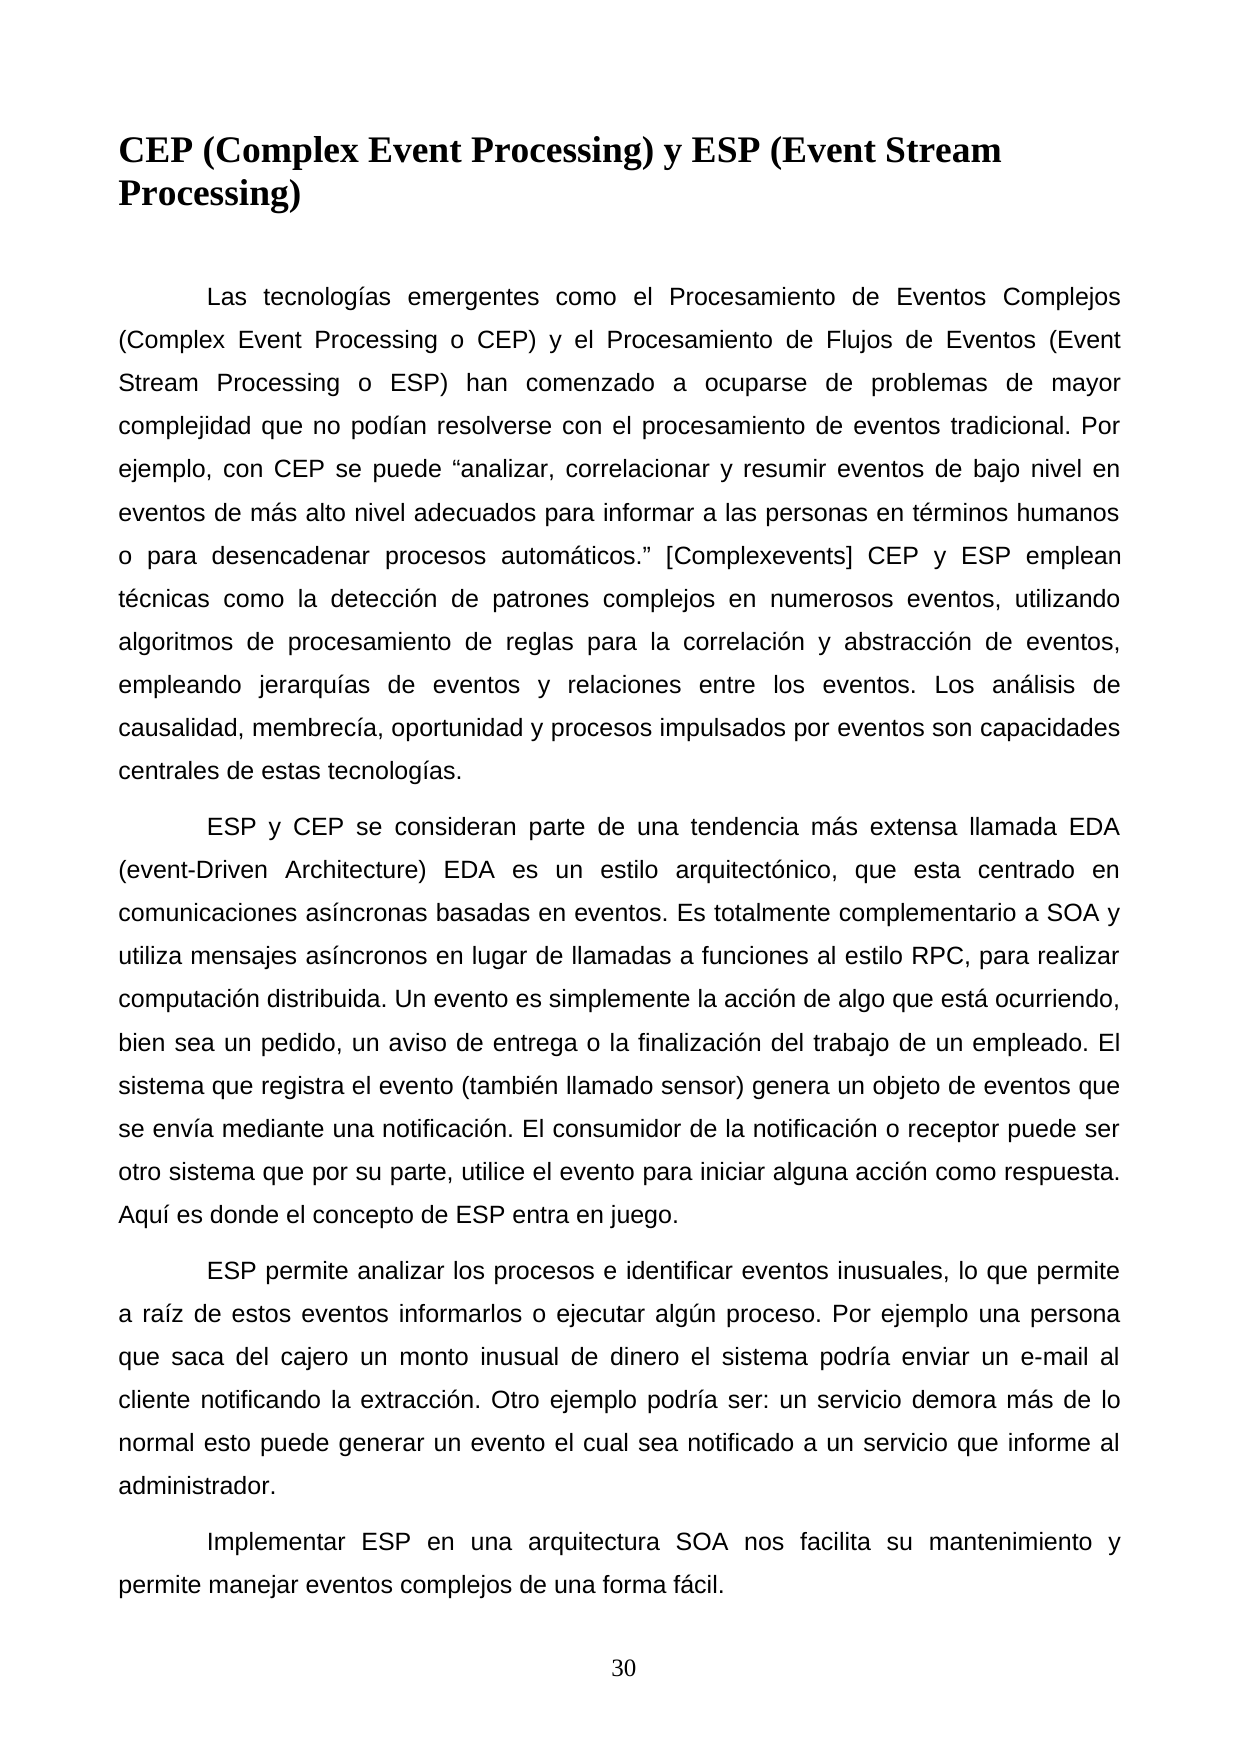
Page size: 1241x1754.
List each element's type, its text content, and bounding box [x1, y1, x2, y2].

text ESP permite analizar los procesos e identificar eventos inusuales, lo que permite a raíz de estos eventos informarlos o ejecutar algún proceso. Por ejemplo una persona que saca del cajero un monto inusual de dinero el sistema podría enviar un e-mail al cliente notificando la extracción. Otro ejemplo podría ser: un servicio demora más de lo normal esto puede generar un evento el cual sea notificado a un servicio que informe al administrador. [118, 1256, 1122, 1500]
subtitle CEP (Complex Event Processing) y ESP (Event Stream Processing) [118, 128, 1122, 214]
text Implementar ESP en una arquitectura SOA nos facilita su mantenimiento y permite manejar eventos complejos de una forma fácil. [118, 1527, 1122, 1599]
text ESP y CEP se consideran parte de una tendencia más extensa llamada EDA (event-Driven Architecture) EDA es un estilo arquitectónico, que esta centrado en comunicaciones asíncronas basadas en eventos. Es totalmente complementario a SOA y utiliza mensajes asíncronos en lugar de llamadas a funciones al estilo RPC, para realizar computación distribuida. Un evento es simplemente la acción de algo que está ocurriendo, bien sea un pedido, un aviso de entrega o la finalización del trabajo de un empleado. El sistema que registra el evento (también llamado sensor) genera un objeto de eventos que se envía mediante una notificación. El consumidor de la notificación o receptor puede ser otro sistema que por su parte, utilice el evento para iniciar alguna acción como respuesta. Aquí es donde el concepto de ESP entra en juego. [118, 812, 1122, 1229]
text Las tecnologías emergentes como el Procesamiento de Eventos Complejos (Complex Event Processing o CEP) y el Procesamiento de Flujos de Eventos (Event Stream Processing o ESP) han comenzado a ocuparse de problemas de mayor complejidad que no podían resolverse con el procesamiento de eventos tradicional. Por ejemplo, con CEP se puede “analizar, correlacionar y resumir eventos de bajo nivel en eventos de más alto nivel adecuados para informar a las personas en términos humanos o para desencadenar procesos automáticos.” [Complexevents] CEP y ESP emplean técnicas como la detección de patrones complejos en numerosos eventos, utilizando algoritmos de procesamiento de reglas para la correlación y abstracción de eventos, empleando jerarquías de eventos y relaciones entre los eventos. Los análisis de causalidad, membrecía, oportunidad y procesos impulsados por eventos son capacidades centrales de estas tecnologías. [118, 282, 1122, 785]
